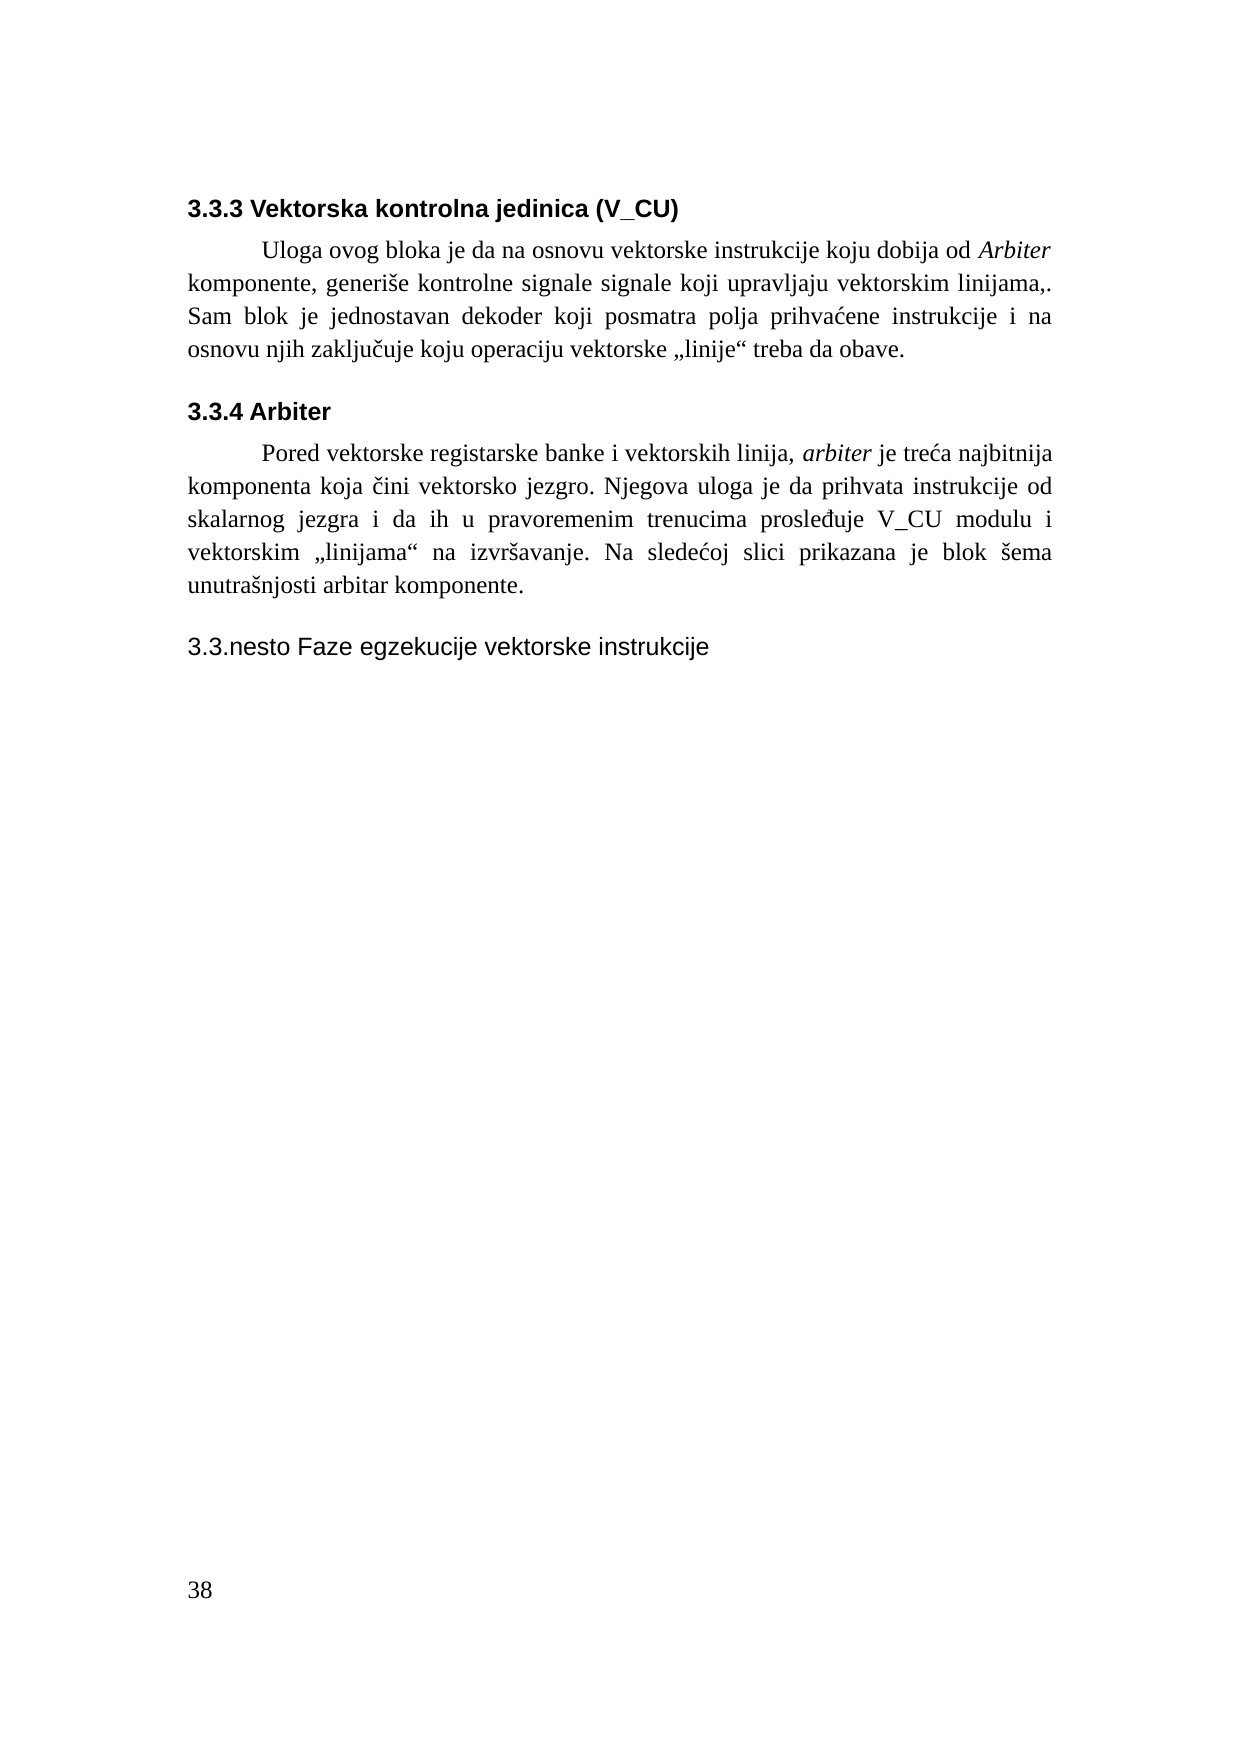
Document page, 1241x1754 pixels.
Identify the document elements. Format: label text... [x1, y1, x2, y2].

subtitle 3.3.nesto Faze egzekucije vektorske instrukcije [187, 632, 1053, 661]
text Pored vektorske registarske banke i vektorskih linija, arbiter je treća najbitnija komponenta koja čini vektorsko jezgro. Njegova uloga je da prihvata instrukcije od skalarnog jezgra i da ih u pravoremenim trenucima prosleđuje V_CU modulu i vektorskim „linijama“ na izvršavanje. Na sledećoj slici prikazana je blok šema unutrašnjosti arbitar komponente. [187, 438, 1053, 599]
subtitle 3.3.4 Arbiter [187, 397, 1053, 425]
subtitle 3.3.3 Vektorska kontrolna jedinica (V_CU) [187, 194, 1053, 223]
text Uloga ovog bloka je da na osnovu vektorske instrukcije koju dobija od Arbiter komponente, generiše kontrolne signale signale koji upravljaju vektorskim linijama,. Sam blok je jednostavan dekoder koji posmatra polja prihvaćene instrukcije i na osnovu njih zaključuje koju operaciju vektorske „linije“ treba da obave. [187, 235, 1053, 363]
